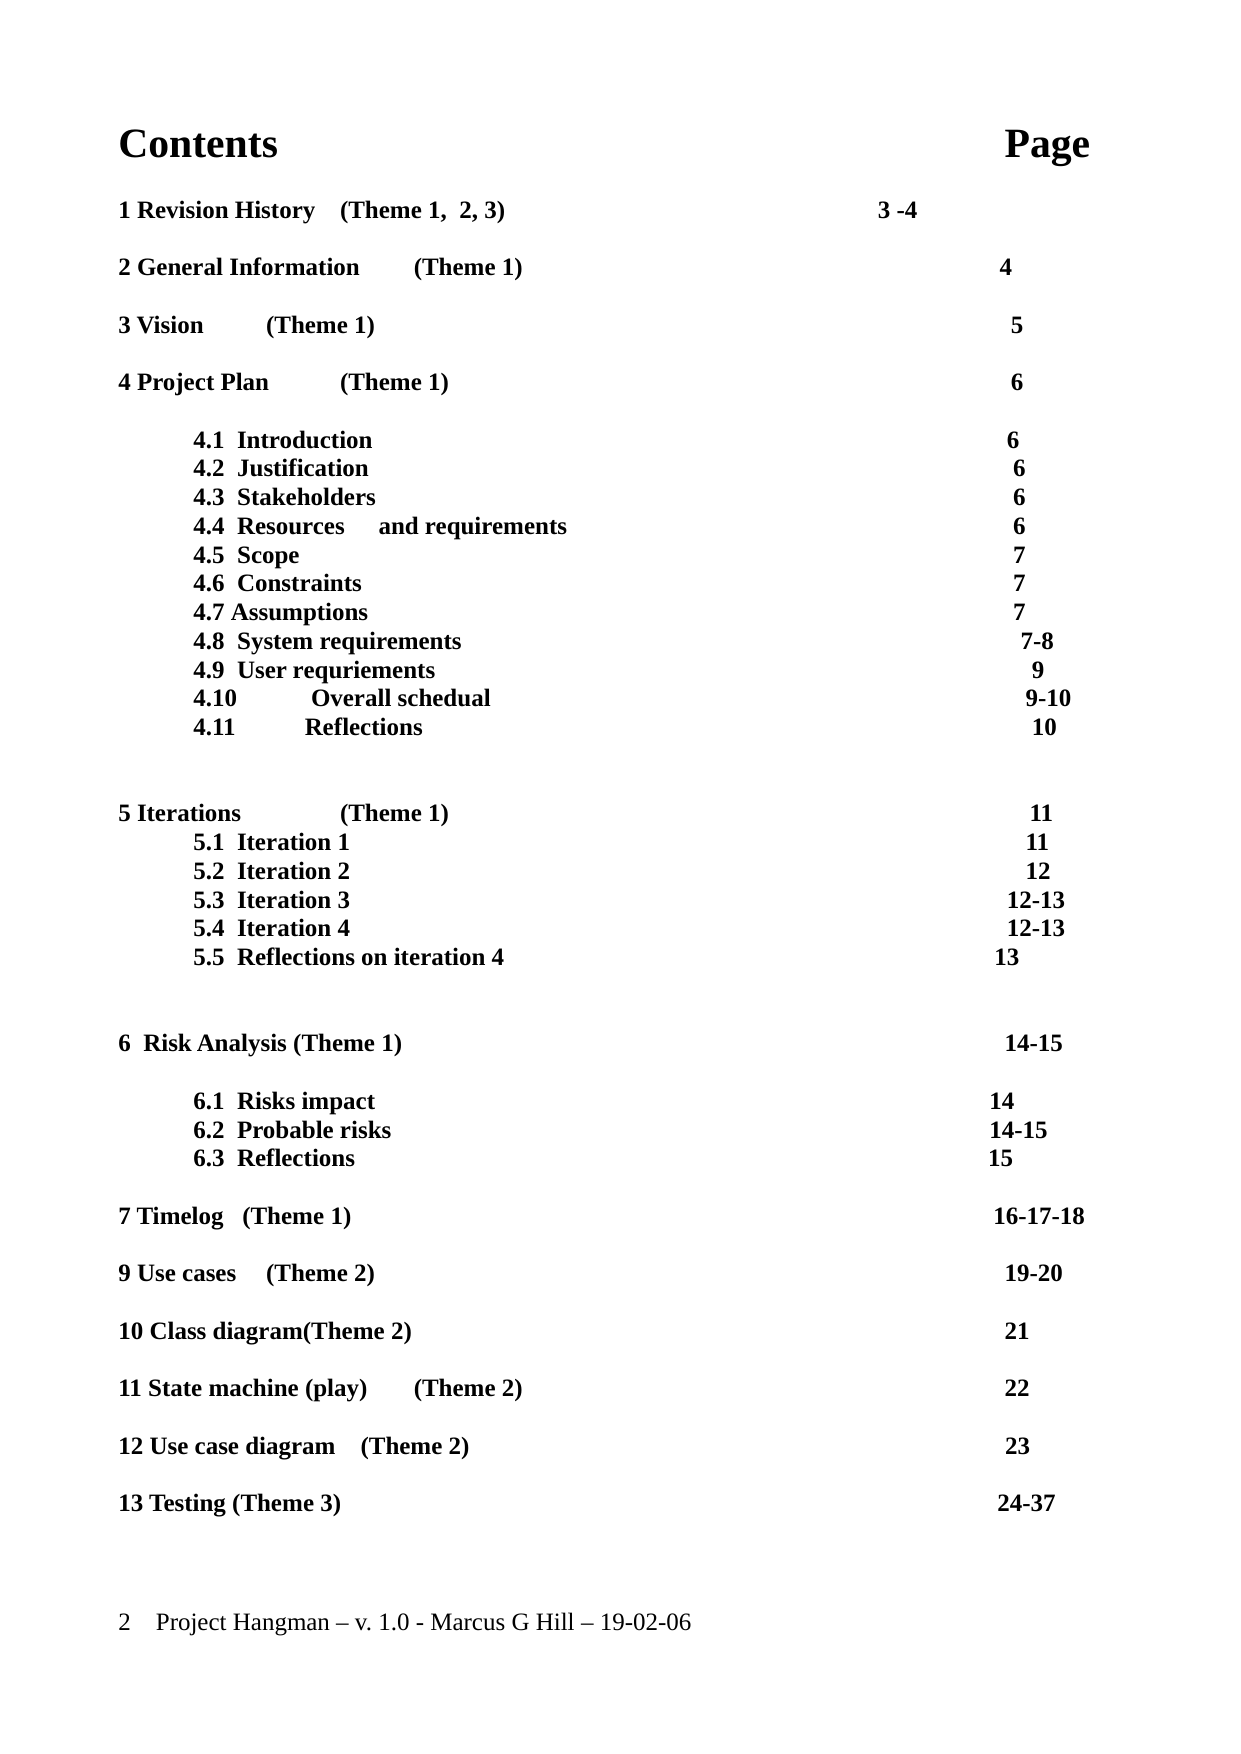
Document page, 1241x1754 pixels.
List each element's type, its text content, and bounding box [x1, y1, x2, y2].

text 11 State machine (play) (Theme 2) 22 [118, 1373, 1122, 1402]
list Probable risks 14-15 [193, 1115, 1122, 1143]
list User requriements 9 [193, 655, 1122, 683]
list Reflections 15 [193, 1143, 1122, 1172]
list Iteration 3 12-13 [193, 885, 1122, 913]
list Reflections on iteration 4 13 [193, 942, 1122, 971]
list Overall schedual 9-10 [193, 683, 1122, 712]
text 13 Testing (Theme 3) 24-37 [118, 1488, 1122, 1517]
text 2 General Information (Theme 1) 4 [118, 252, 1122, 281]
list Iteration 2 12 [193, 856, 1122, 885]
text 6 Risk Analysis (Theme 1) 14-15 [118, 1028, 1122, 1057]
list System requirements 7-8 [193, 626, 1122, 655]
text 3 Vision (Theme 1) 5 [118, 310, 1122, 338]
list Constraints 7 [193, 568, 1122, 597]
text 5 Iterations (Theme 1) 11 [118, 798, 1122, 827]
text 7 Timelog (Theme 1) 16-17-18 [118, 1201, 1122, 1230]
list Assumptions 7 [193, 597, 1122, 626]
list Stakeholders 6 [193, 482, 1122, 511]
list Reflections 10 [193, 712, 1122, 798]
list Scope 7 [193, 540, 1122, 568]
text 10 Class diagram(Theme 2) 21 [118, 1316, 1122, 1345]
list Introduction 6 [193, 425, 1122, 453]
text 1 Revision History (Theme 1, 2, 3) 3 -4 [118, 195, 1122, 223]
list Iteration 1 11 [193, 827, 1122, 856]
text Contents Page [118, 118, 1122, 166]
text 12 Use case diagram (Theme 2) 23 [118, 1431, 1122, 1460]
text 9 Use cases (Theme 2) 19-20 [118, 1258, 1122, 1287]
list Iteration 4 12-13 [193, 913, 1122, 942]
list Risks impact 14 [193, 1086, 1122, 1115]
text 4 Project Plan (Theme 1) 6 [118, 367, 1122, 396]
list Resources and requirements 6 [193, 511, 1122, 540]
list Justification 6 [193, 453, 1122, 482]
